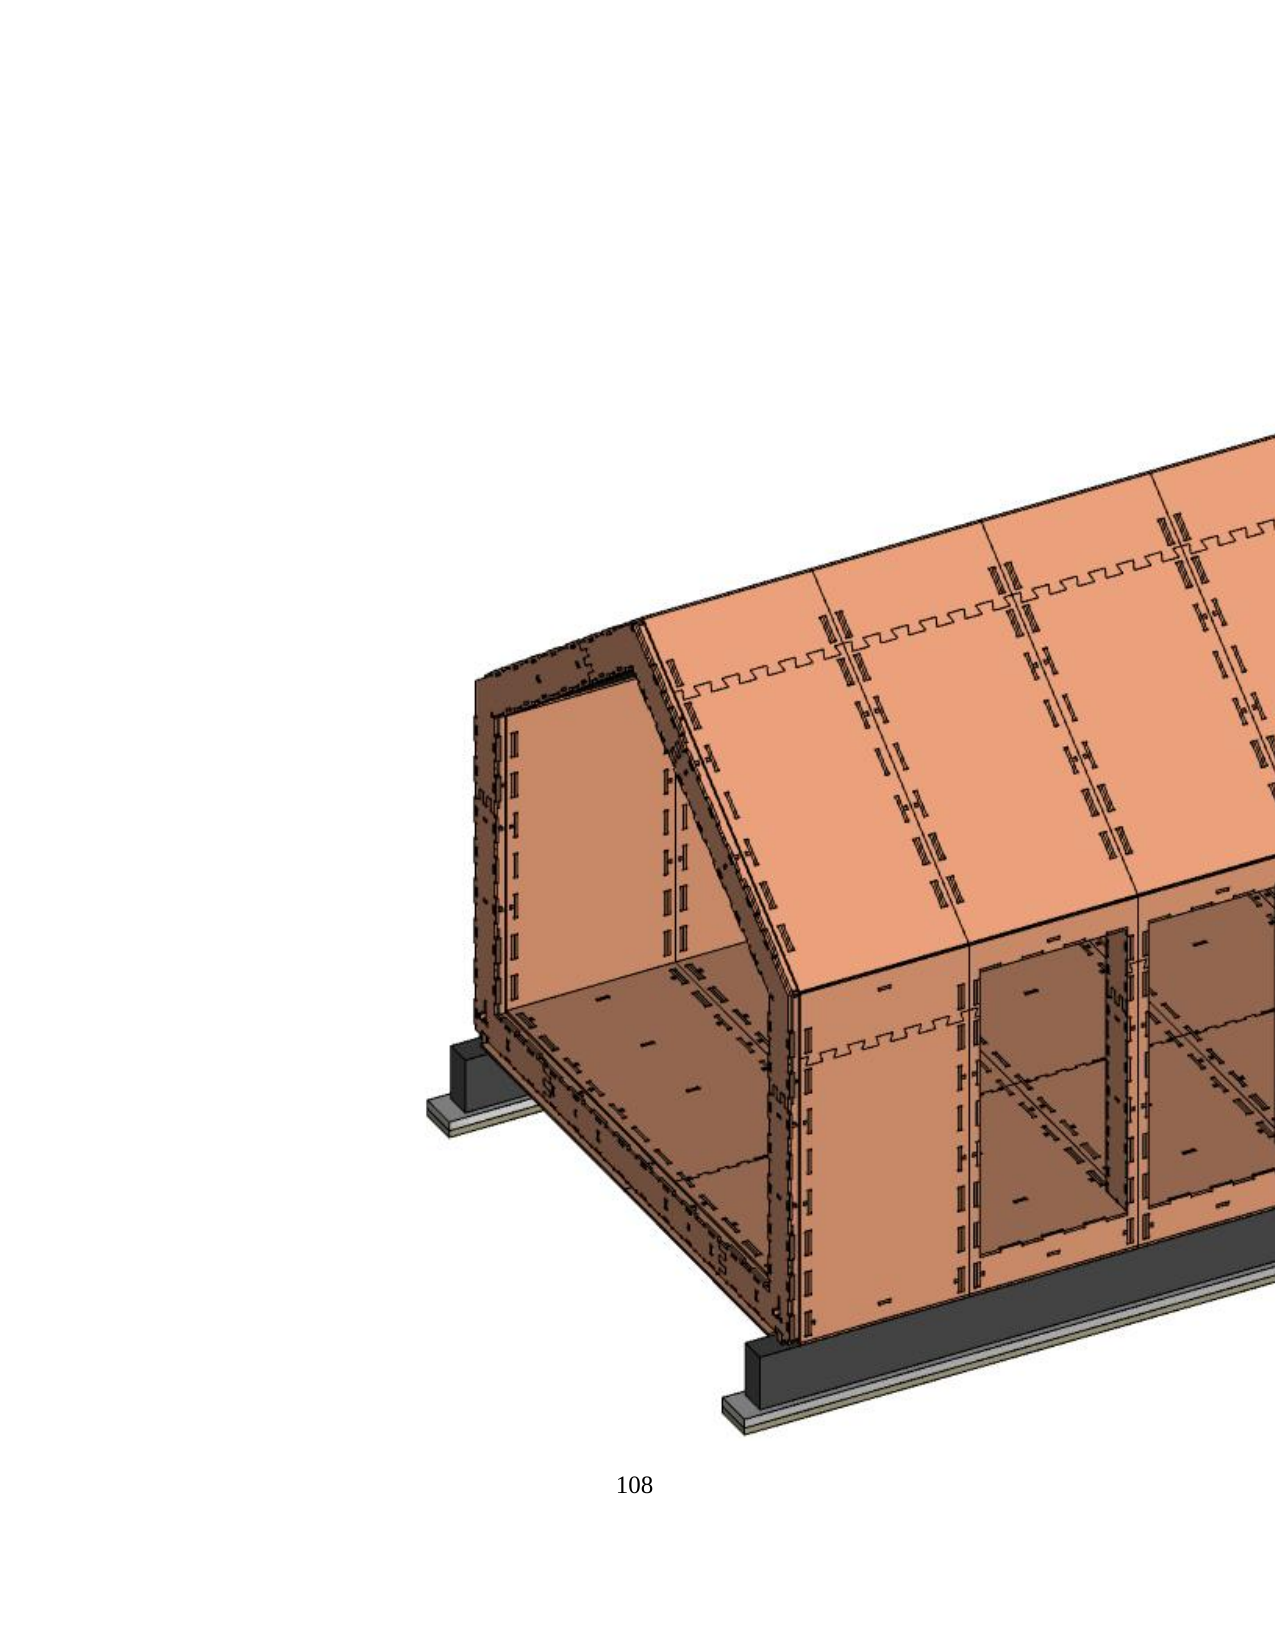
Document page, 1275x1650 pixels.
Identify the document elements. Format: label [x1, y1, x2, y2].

picture [150, 150, 1275, 1441]
